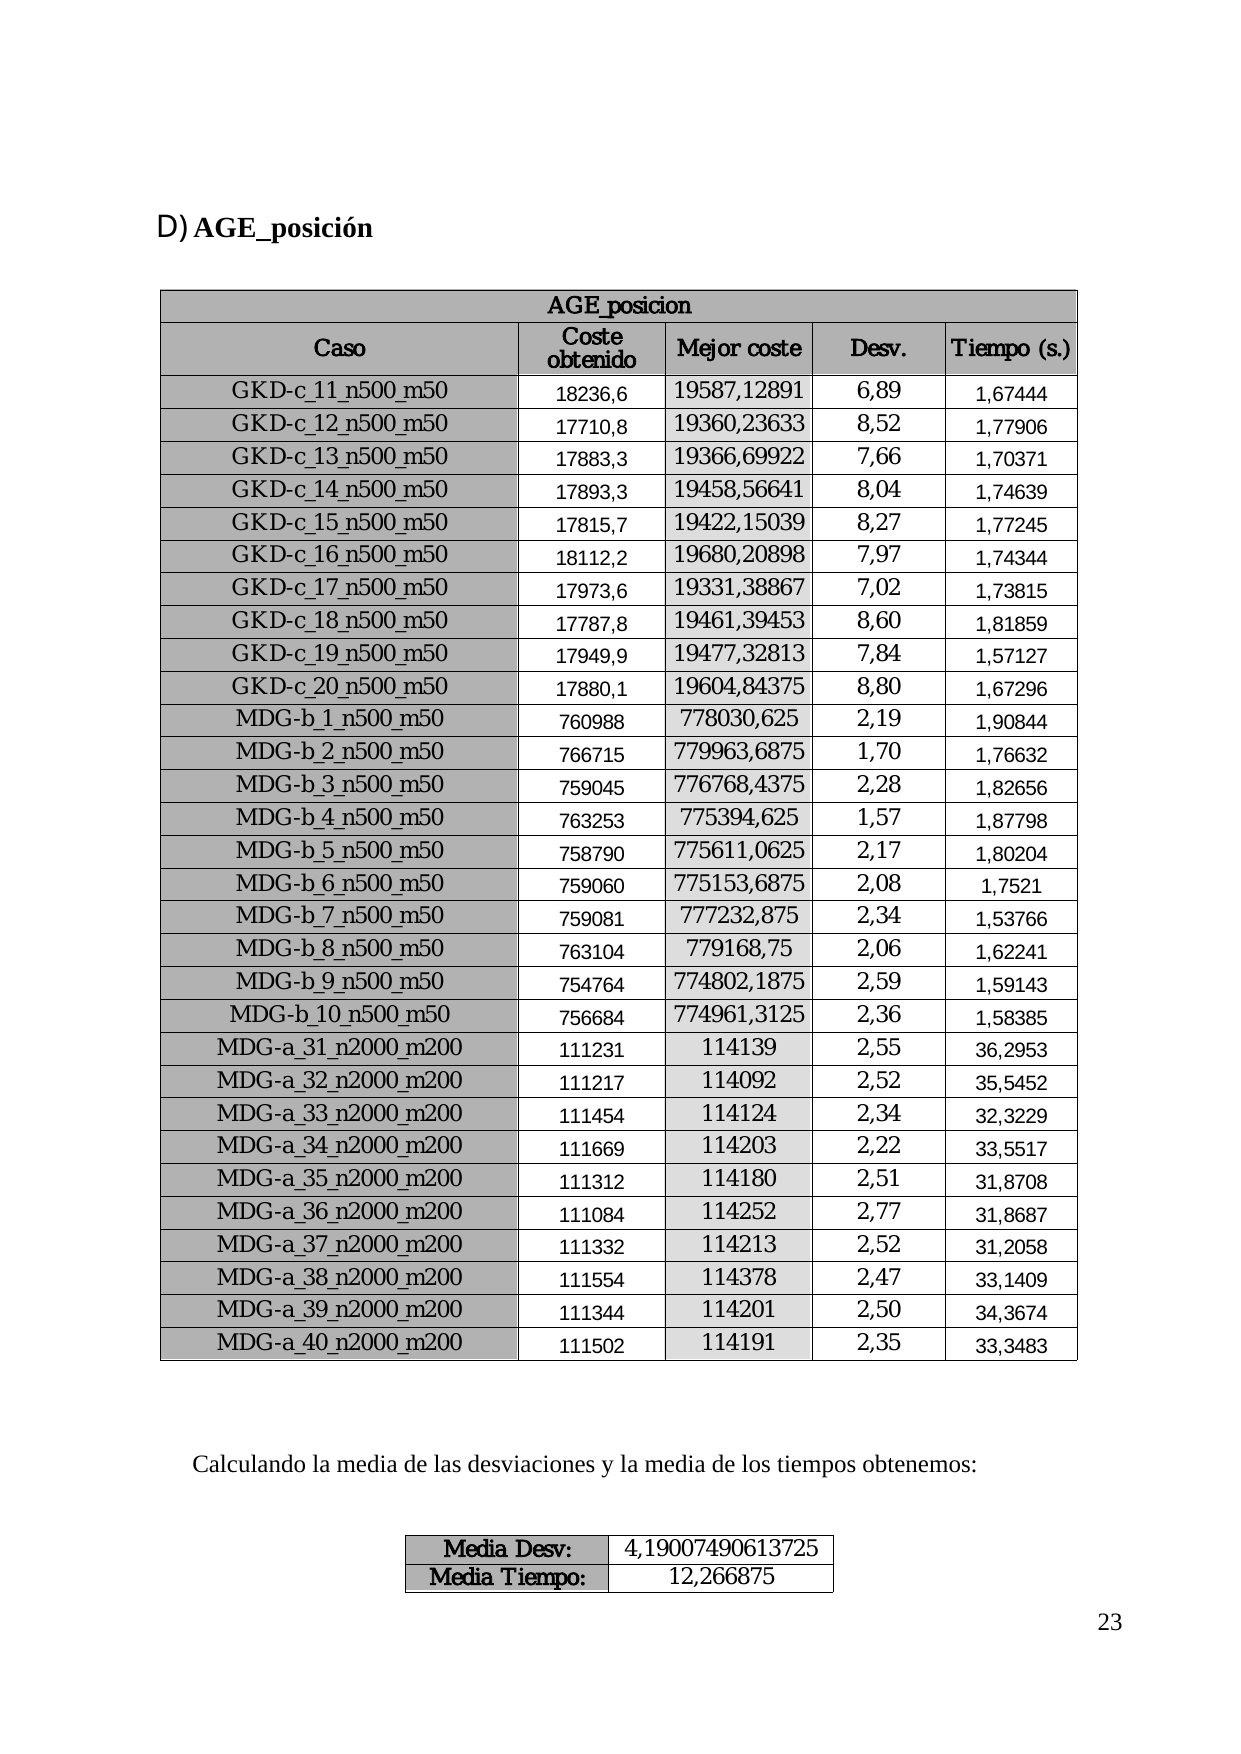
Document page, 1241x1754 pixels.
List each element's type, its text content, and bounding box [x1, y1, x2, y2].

text Calculando la media de las desviaciones y la media de los tiempos obtenemos: [118, 1449, 1122, 1478]
list AGE_posición [156, 204, 1122, 247]
